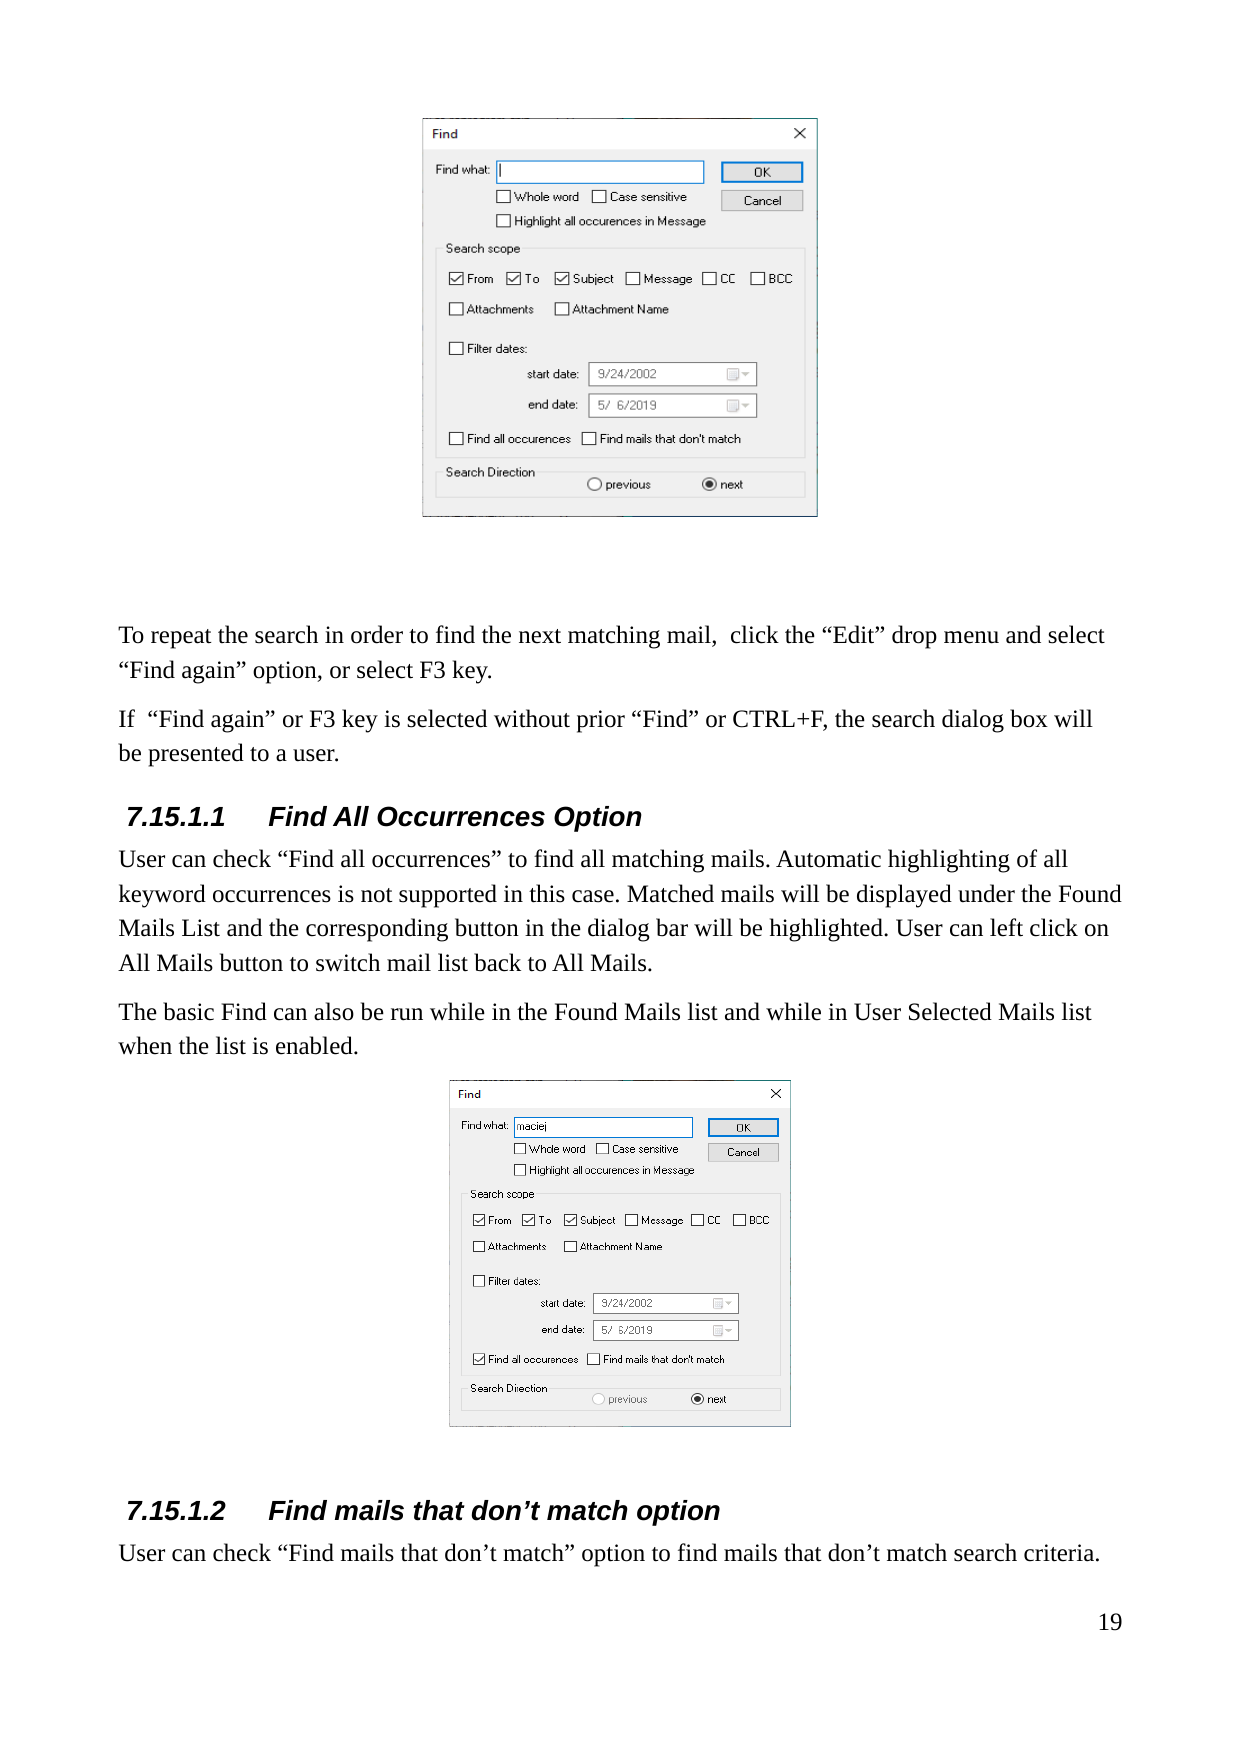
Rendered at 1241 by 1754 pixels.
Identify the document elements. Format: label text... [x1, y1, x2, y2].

text If “Find again” or F3 key is selected without prior “Find” or CTRL+F, the search dialog box will be presented to a user. [118, 704, 1122, 767]
subtitle Find All Occurrences Option [118, 800, 1122, 832]
text The basic Find can also be run while in the Found Mails list and while in User Selected Mails list when the list is enabled. [118, 997, 1122, 1060]
picture [422, 118, 818, 517]
subtitle Find mails that don’t match option [118, 1494, 1122, 1526]
text User can check “Find mails that don’t match” option to find mails that don’t match search criteria. [118, 1538, 1122, 1567]
text User can check “Find all occurrences” to find all matching mails. Automatic highlighting of all keyword occurrences is not supported in this case. Matched mails will be displayed under the Found Mails List and the corresponding button in the dialog bar will be highlighted. User can left click on All Mails button to switch mail list back to All Mails. [118, 844, 1122, 977]
text To repeat the search in order to find the next matching mail, click the “Edit” drop menu and select “Find again” option, or select F3 key. [118, 620, 1122, 684]
picture [449, 1080, 791, 1427]
